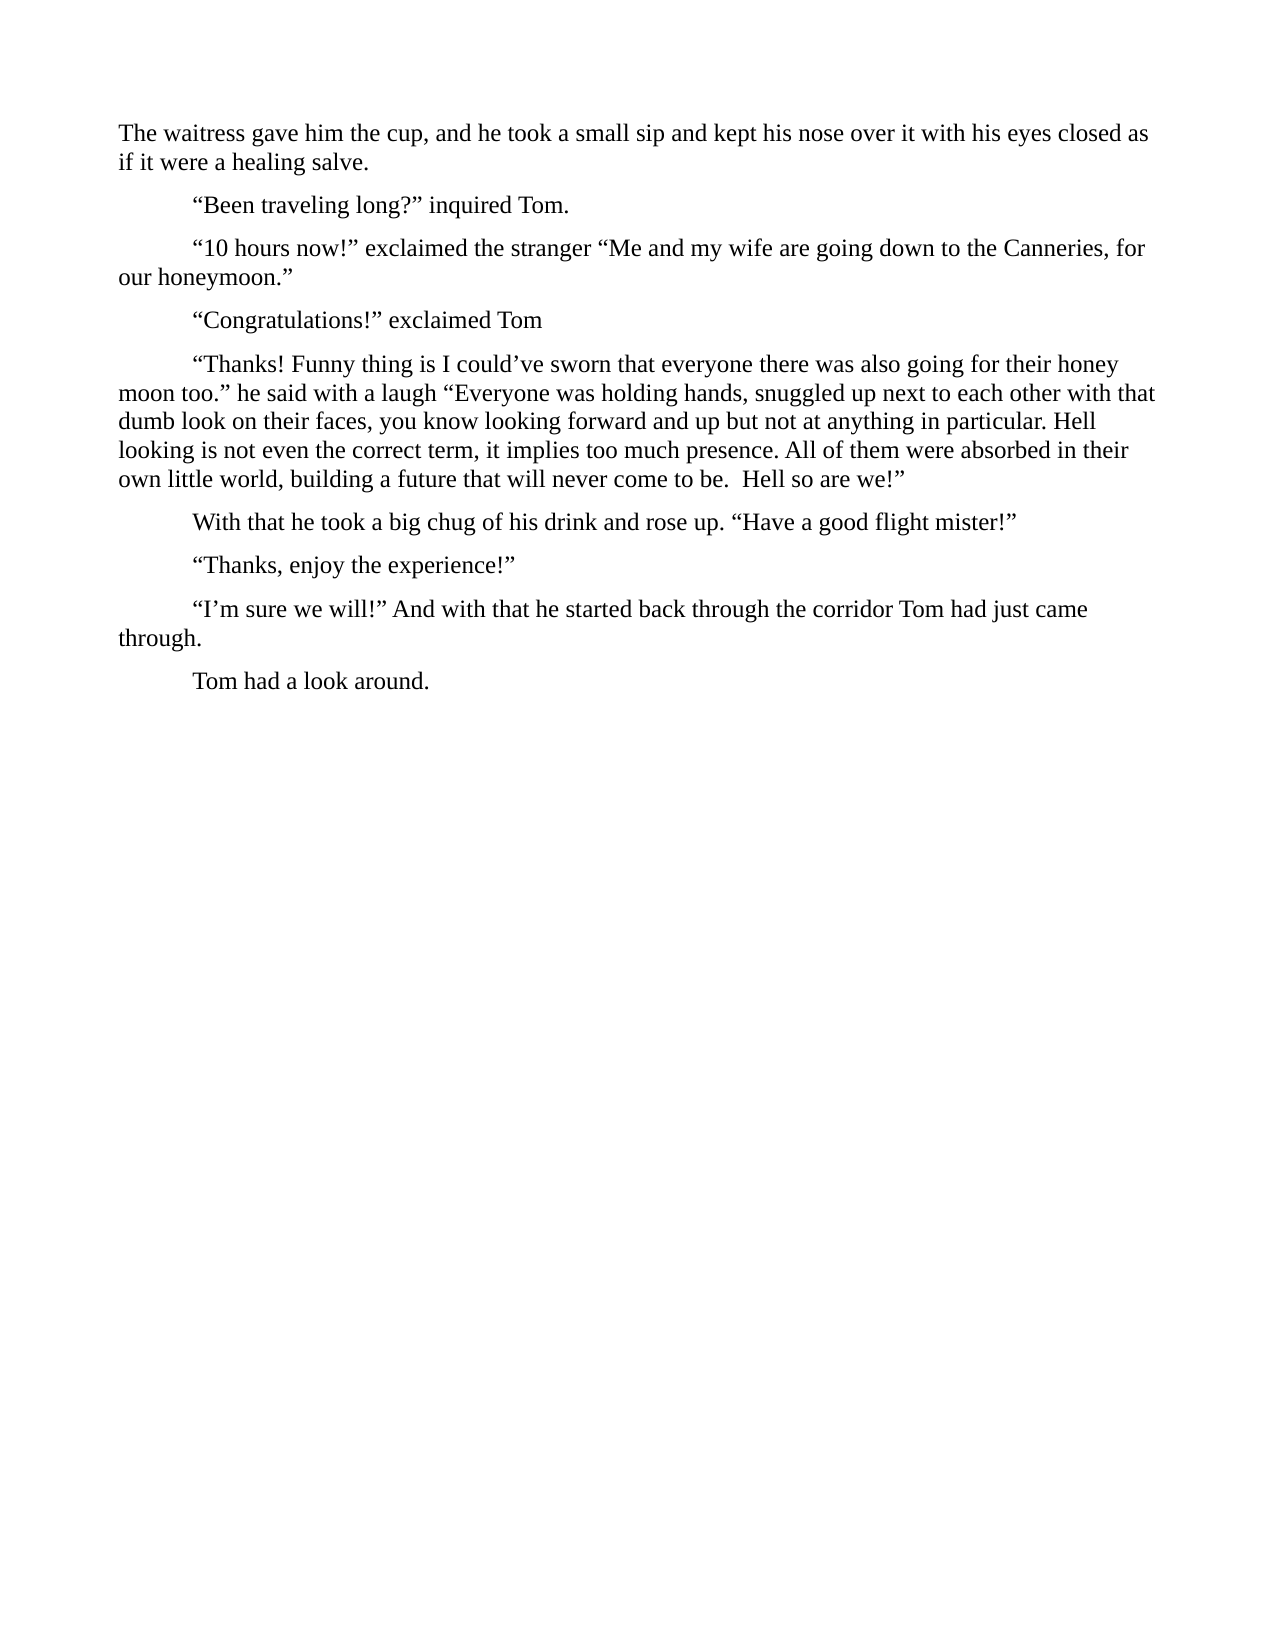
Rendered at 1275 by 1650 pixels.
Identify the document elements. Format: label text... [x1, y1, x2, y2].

text “Congratulations!” exclaimed Tom [118, 306, 1157, 334]
text “Thanks, enjoy the experience!” [118, 551, 1157, 579]
text Tom had a look around. [118, 666, 1157, 695]
text “10 hours now!” exclaimed the stranger “Me and my wife are going down to the Canneries, for our honeymoon.” [118, 233, 1157, 291]
text With that he took a big chug of his drink and rose up. “Have a good flight mister!” [118, 507, 1157, 536]
text “Been traveling long?” inquired Tom. [118, 190, 1157, 219]
text The waitress gave him the cup, and he took a small sip and kept his nose over it with his eyes closed as if it were a healing salve. [118, 118, 1157, 176]
text “Thanks! Funny thing is I could’ve sworn that everyone there was also going for their honey moon too.” he said with a laugh “Everyone was holding hands, snuggled up next to each other with that dumb look on their faces, you know looking forward and up but not at anything in particular. Hell looking is not even the correct term, it implies too much presence. All of them were absorbed in their own little world, building a future that will never come to be. Hell so are we!” [118, 349, 1157, 493]
text “I’m sure we will!” And with that he started back through the corridor Tom had just came through. [118, 594, 1157, 651]
